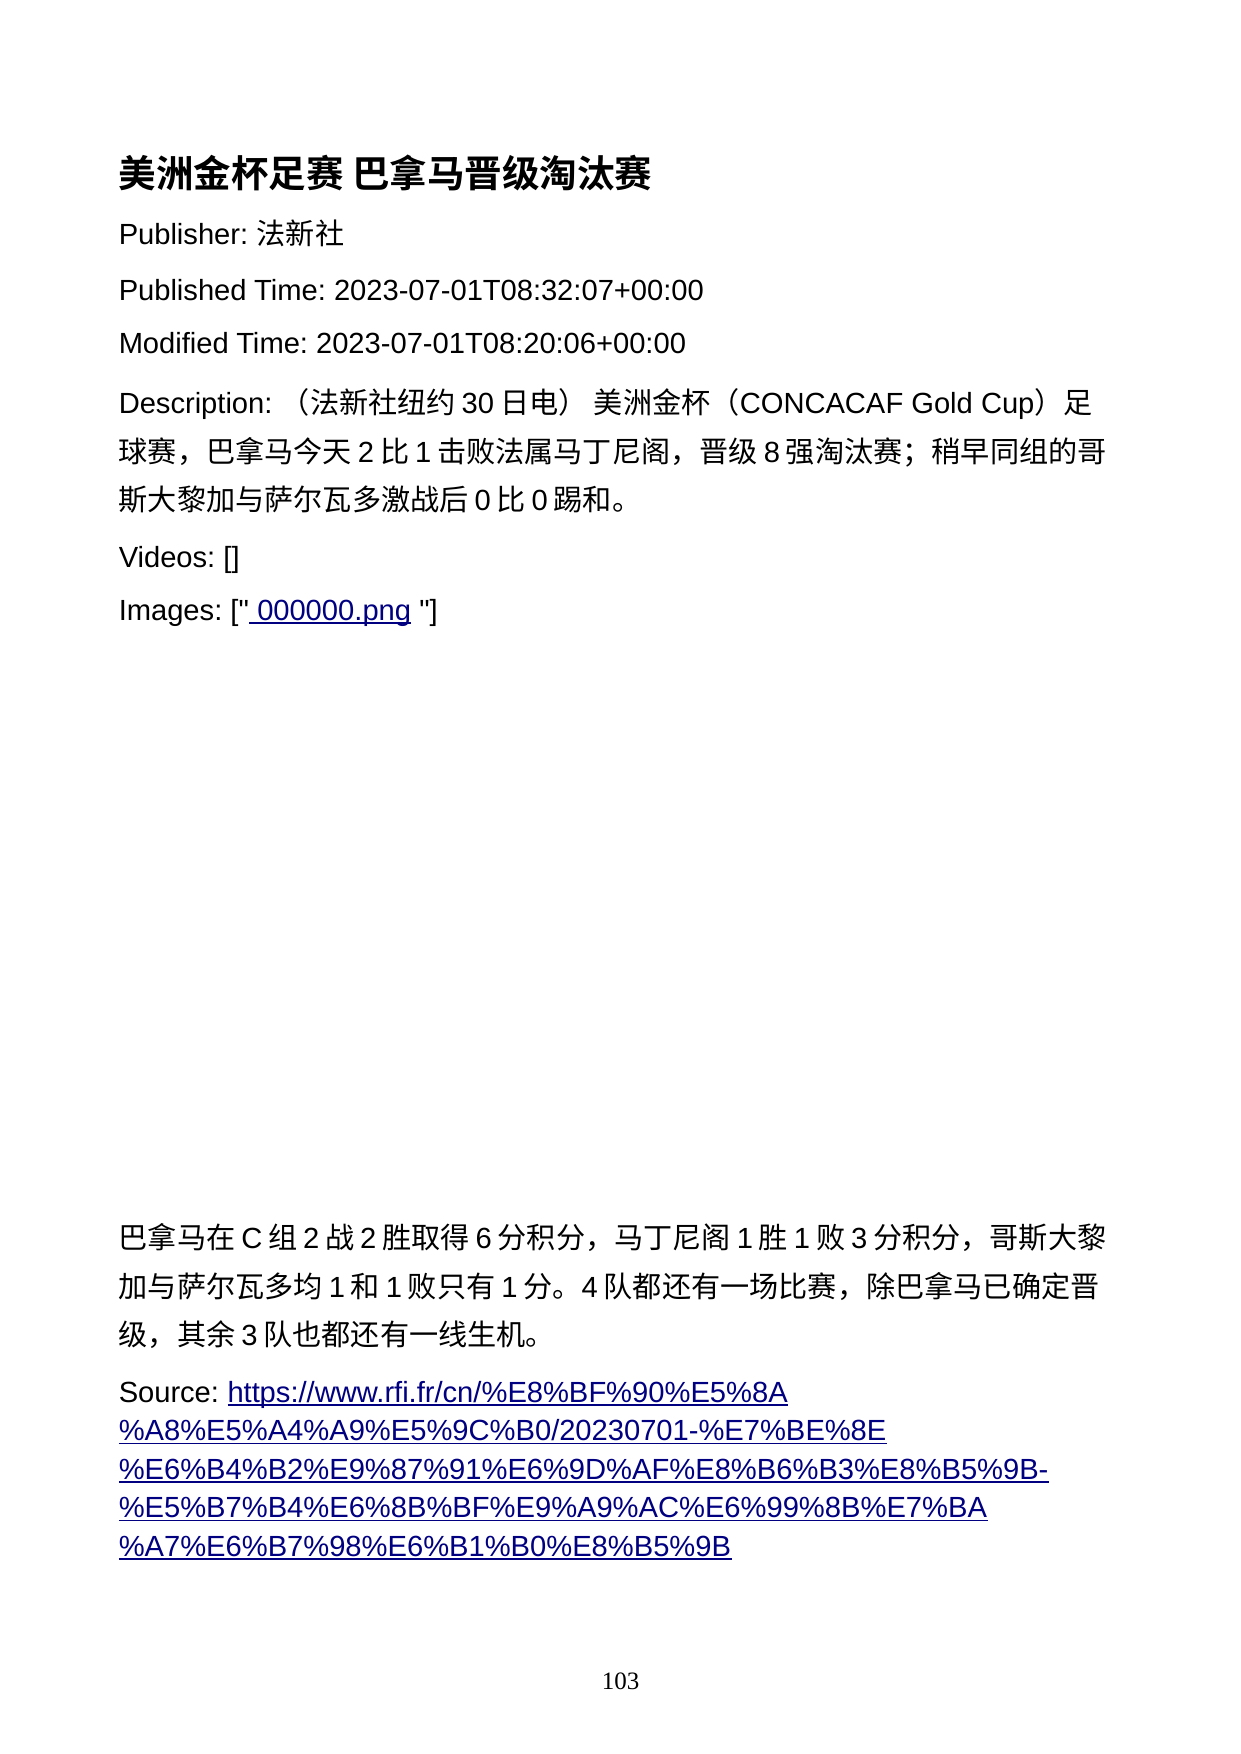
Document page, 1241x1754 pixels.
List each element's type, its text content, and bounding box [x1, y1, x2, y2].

text Publisher: 法新社 [118, 210, 1122, 253]
text 巴拿马在C组2战2胜取得6分积分，马丁尼阁1胜1败3分积分，哥斯大黎加与萨尔瓦多均1和1败只有1分。4队都还有一场比赛，除巴拿马已确定晋级，其余3队也都还有一线生机。 [118, 1214, 1122, 1354]
subtitle 美洲金杯足赛 巴拿马晋级淘汰赛 [118, 143, 1122, 198]
text Published Time: 2023-07-01T08:32:07+00:00 [118, 273, 1122, 307]
text Source: https://www.rfi.fr/cn/%E8%BF%90%E5%8A%A8%E5%A4%A9%E5%9C%B0/20230701-%E7%BE%8E%E6%B4%B2%E9%87%91%E6%9D%AF%E8%B6%B3%E8%B5%9B-%E5%B7%B4%E6%8B%BF%E9%A9%AC%E6%99%8B%E7%BA%A7%E6%B7%98%E6%B1%B0%E8%B5%9B [118, 1375, 1122, 1562]
text Description: （法新社纽约30日电） 美洲金杯（CONCACAF Gold Cup）足球赛，巴拿马今天2比1击败法属马丁尼阁，晋级8强淘汰赛；稍早同组的哥斯大黎加与萨尔瓦多激战后0比0踢和。 [118, 380, 1122, 519]
text Images: [" 000000.png "] [118, 593, 1122, 627]
text Modified Time: 2023-07-01T08:20:06+00:00 [118, 327, 1122, 360]
text Videos: [] [118, 540, 1122, 573]
